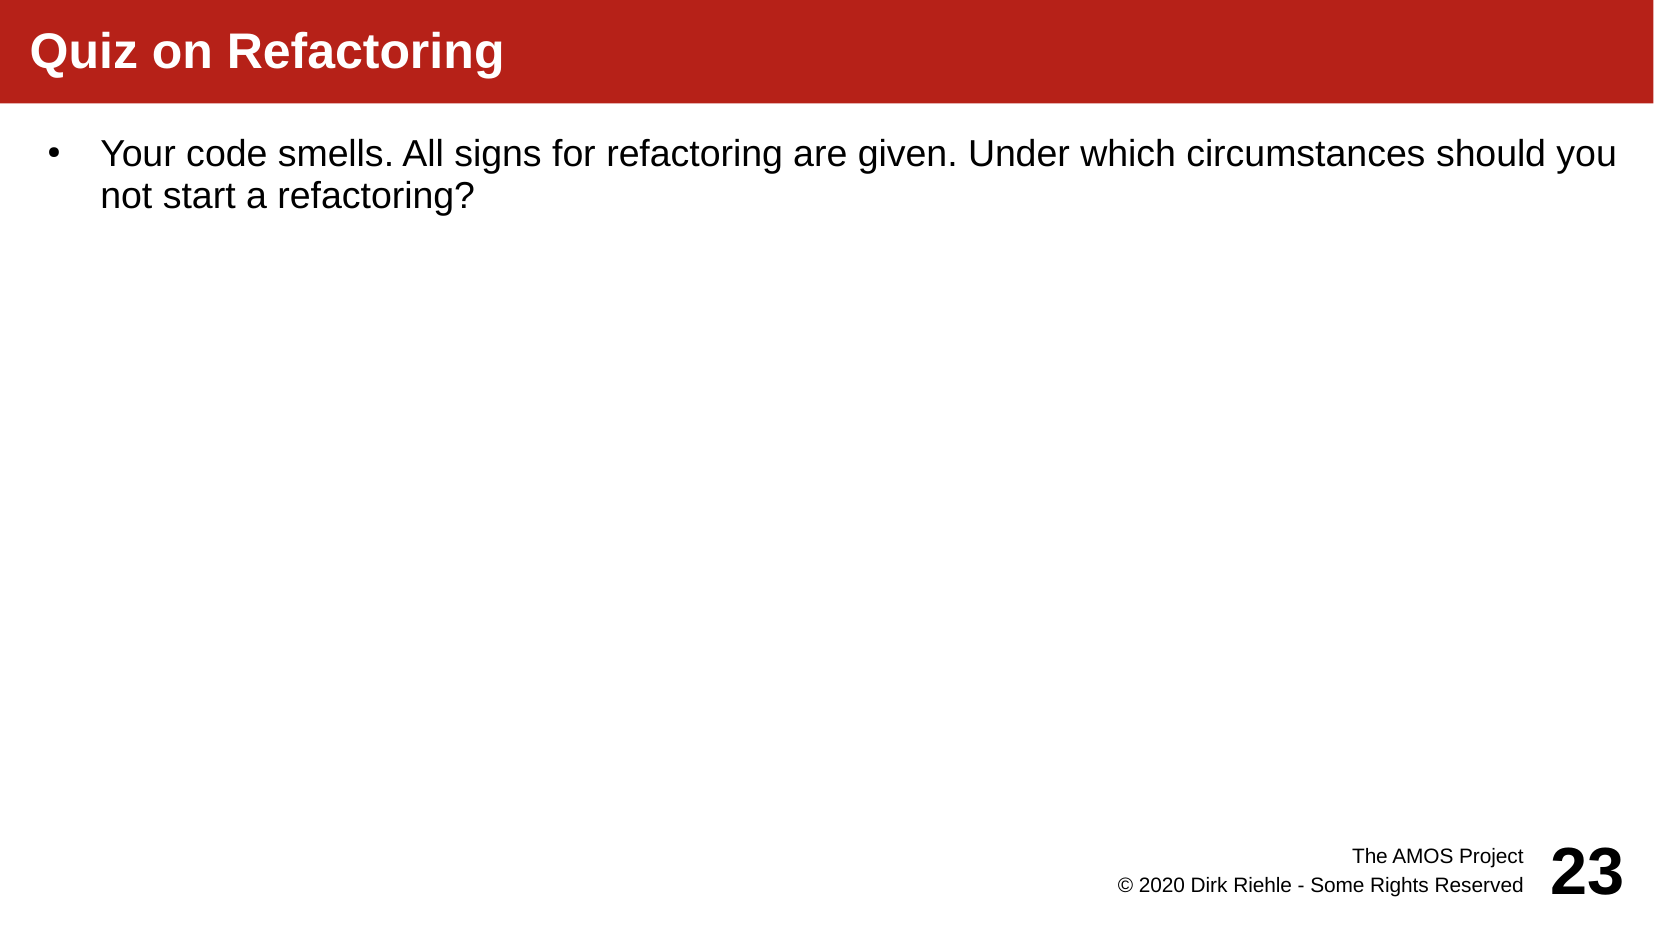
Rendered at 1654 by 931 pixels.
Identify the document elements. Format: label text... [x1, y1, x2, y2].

list Your code smells. All signs for refactoring are given. Under which circumstances should you not start a refactoring? [29, 132, 1625, 798]
title Quiz on Refactoring [0, 0, 1654, 104]
